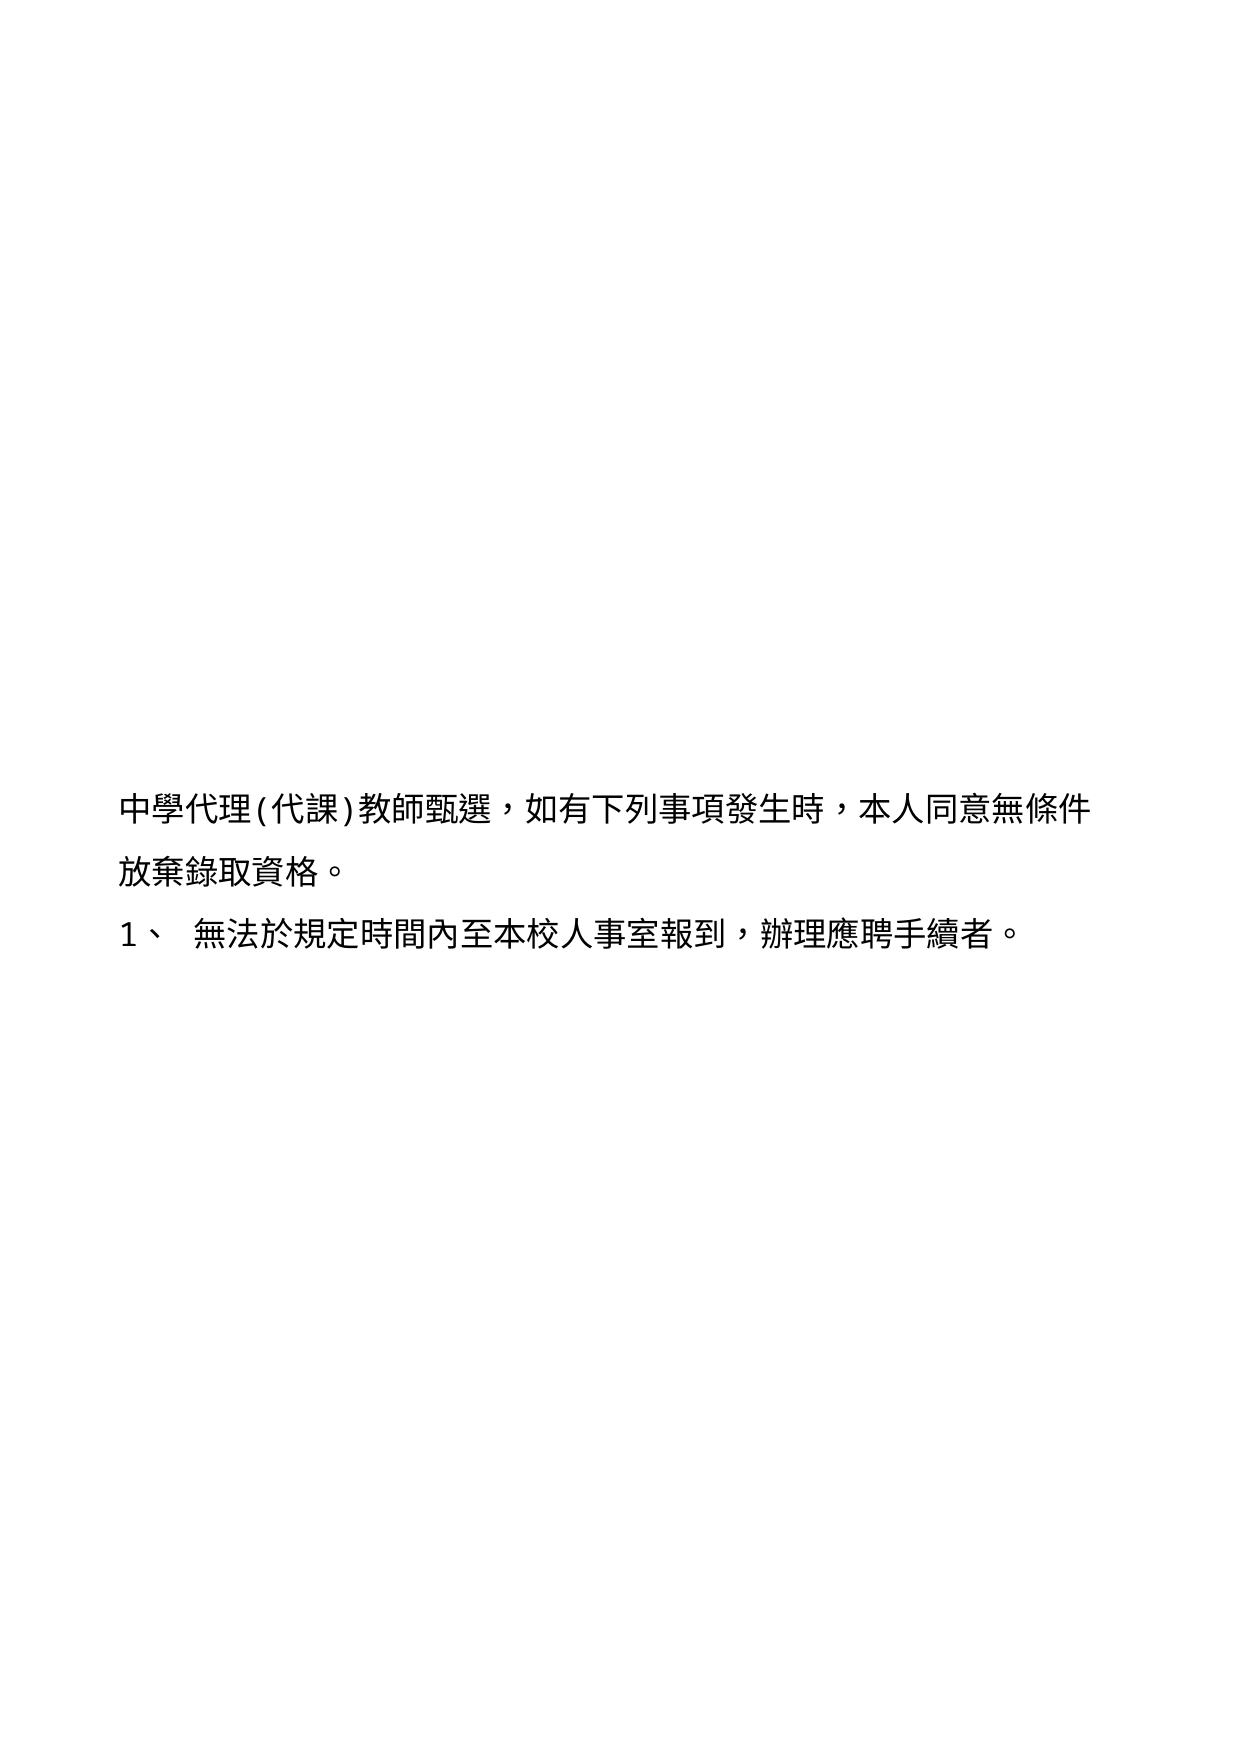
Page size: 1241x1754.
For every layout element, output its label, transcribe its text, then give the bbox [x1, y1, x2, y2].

text 中學代理(代課)教師甄選，如有下列事項發生時，本人同意無條件放棄錄取資格。 [118, 766, 1122, 891]
list 無法於規定時間內至本校人事室報到，辦理應聘手續者。 [118, 891, 1122, 953]
